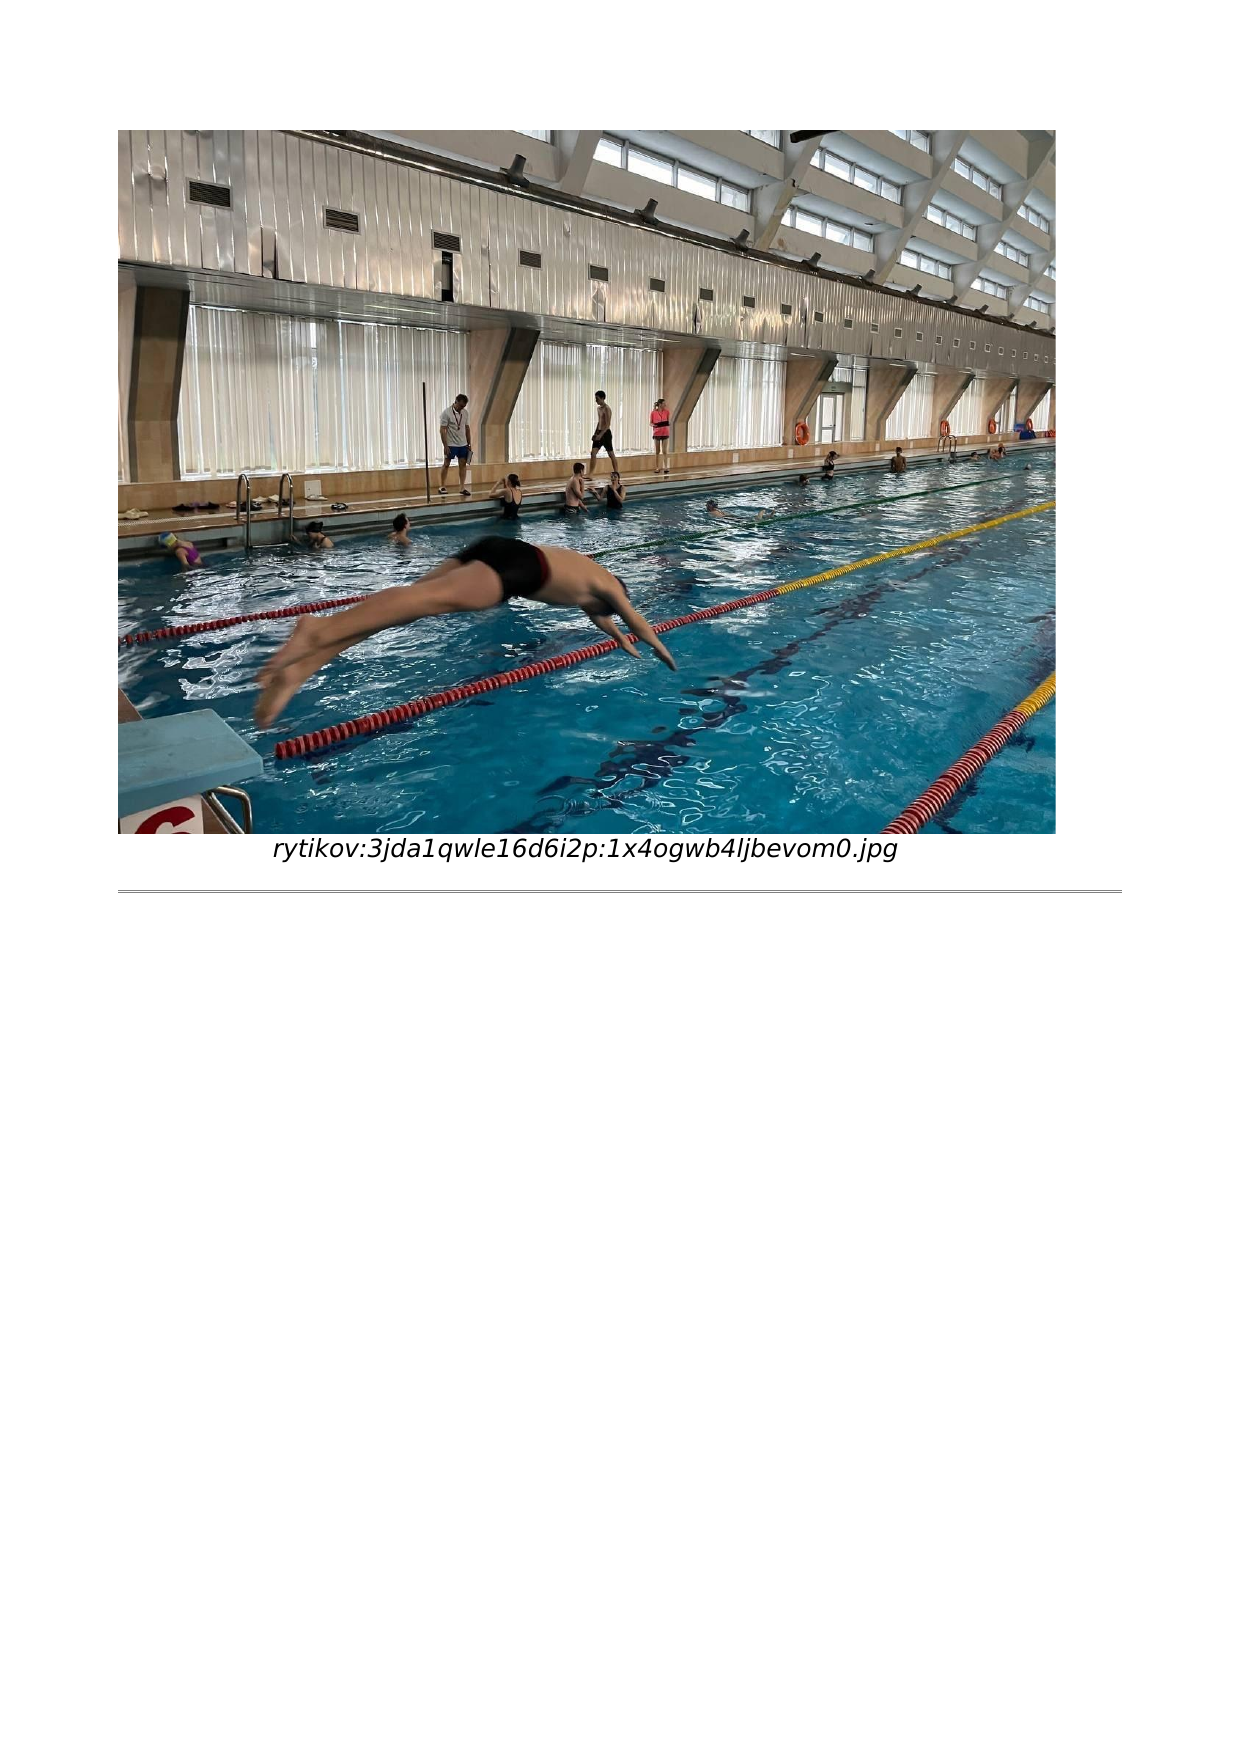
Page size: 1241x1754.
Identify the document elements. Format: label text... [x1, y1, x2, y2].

picture [679, 809, 693, 826]
picture [583, 802, 591, 815]
picture [412, 814, 422, 822]
picture [534, 709, 560, 716]
picture [476, 701, 490, 707]
picture [565, 805, 573, 812]
text rytikov:3jda1qwle16d6i2p:1x4ogwb4ljbevom0.jpg [118, 834, 1056, 863]
picture [672, 828, 684, 834]
picture [1016, 777, 1025, 783]
picture [635, 699, 654, 704]
picture [421, 749, 432, 755]
picture [118, 130, 1056, 834]
picture [726, 810, 765, 821]
picture [1024, 805, 1056, 834]
picture [502, 822, 534, 834]
picture [691, 766, 738, 817]
picture [667, 705, 677, 709]
picture [714, 812, 723, 817]
picture [968, 822, 988, 834]
picture [1004, 822, 1018, 834]
picture [790, 794, 799, 803]
picture [413, 792, 423, 798]
picture [744, 764, 756, 770]
picture [544, 776, 594, 793]
picture [537, 815, 579, 834]
picture [643, 810, 655, 814]
picture [642, 819, 666, 834]
picture [691, 828, 698, 834]
picture [618, 696, 632, 702]
